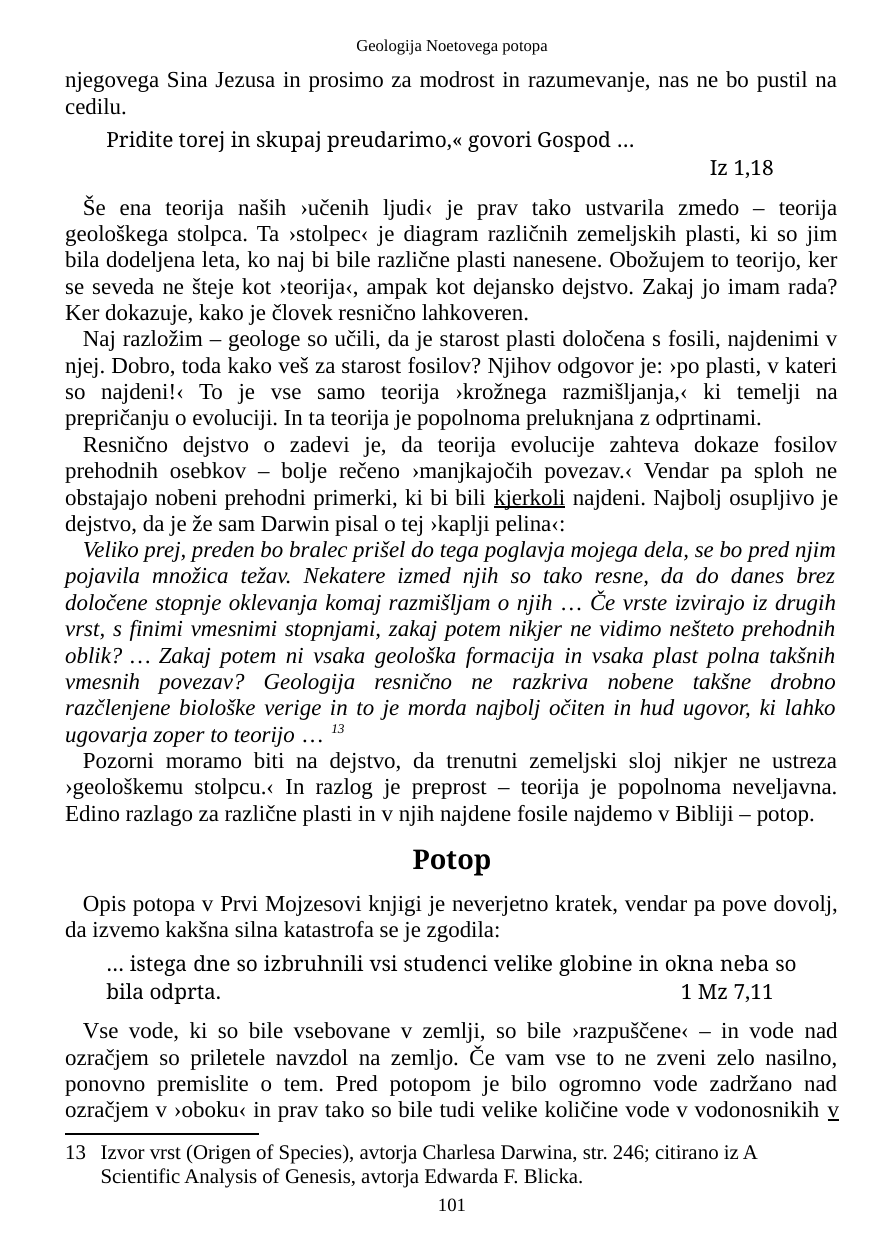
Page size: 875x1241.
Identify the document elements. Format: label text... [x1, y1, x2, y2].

text Naj razložim – geologe so učili, da je starost plasti določena s fosili, najdenimi v njej. Dobro, toda kako veš za starost fosilov? Njihov odgovor je: ›po plasti, v kateri so najdeni!‹ To je vse samo teorija ›krožnega razmišljanja,‹ ki temelji na prepričanju o evoluciji. In ta teorija je popolnoma preluknjana z odprtinami. [65, 325, 839, 431]
text Še ena teorija naših ›učenih ljudi‹ je prav tako ustvarila zmedo – teorija geološkega stolpca. Ta ›stolpec‹ je diagram različnih zemeljskih plasti, ki so jim bila dodeljena leta, ko naj bi bile različne plasti nanesene. Obožujem to teorijo, ker se seveda ne šteje kot ›teorija‹, ampak kot dejansko dejstvo. Zakaj jo imam rada? Ker dokazuje, kako je človek resnično lahkoveren. [65, 194, 839, 325]
text Veliko prej, preden bo bralec prišel do tega poglavja mojega dela, se bo pred njim pojavila množica težav. Nekatere izmed njih so tako resne, da do danes brez določene stopnje oklevanja komaj razmišljam o njih … Če vrste izvirajo iz drugih vrst, s finimi vmesnimi stopnjami, zakaj potem nikjer ne vidimo nešteto prehodnih oblik? … Zakaj potem ni vsaka geološka formacija in vsaka plast polna takšnih vmesnih povezav? Geologija resnično ne razkriva nobene takšne drobno razčlenjene biološke verige in to je morda najbolj očiten in hud ugovor, ki lahko ugovarja zoper to teorijo … [65, 536, 839, 747]
text Pozorni moramo biti na dejstvo, da trenutni zemeljski sloj nikjer ne ustreza ›geološkemu stolpcu.‹ In razlog je preprost – teorija je popolnoma neveljavna. Edino razlago za različne plasti in v njih najdene fosile najdemo v Bibliji – potop. [65, 747, 839, 826]
subtitle Potop [65, 841, 839, 878]
text … istega dne so izbruhnili vsi studenci velike globine in okna neba so bila odprta. 1 Mz 7,11 [106, 949, 797, 1006]
text Resnično dejstvo o zadevi je, da teorija evolucije zahteva dokaze fosilov prehodnih osebkov – bolje rečeno ›manjkajočih povezav.‹ Vendar pa sploh ne obstajajo nobeni prehodni primerki, ki bi bili kjerkoli najdeni. Najbolj osupljivo je dejstvo, da je že sam Darwin pisal o tej ›kaplji pelina‹: [65, 431, 839, 536]
text Opis potopa v Prvi Mojzesovi knjigi je neverjetno kratek, vendar pa pove dovolj, da izvemo kakšna silna katastrofa se je zgodila: [65, 890, 839, 943]
text Pridite torej in skupaj preudarimo,« govori Gospod … Iz 1,18 [106, 125, 797, 182]
text Vse vode, ki so bile vsebovane v zemlji, so bile ›razpuščene‹ – in vode nad ozračjem so priletele navzdol na zemljo. Če vam vse to ne zveni zelo nasilno, ponovno premislite o tem. Pred potopom je bilo ogromno vode zadržano nad ozračjem v ›oboku‹ in prav tako so bile tudi velike količine vode v vodonosnikih v [65, 1017, 839, 1123]
text njegovega Sina Jezusa in prosimo za modrost in razumevanje, nas ne bo pustil na cedilu. [65, 66, 839, 119]
text Izvor vrst (Origen of Species), avtorja Charlesa Darwina, str. 246; citirano iz A Scientific Analysis of Genesis, avtorja Edwarda F. Blicka. [65, 1140, 839, 1188]
